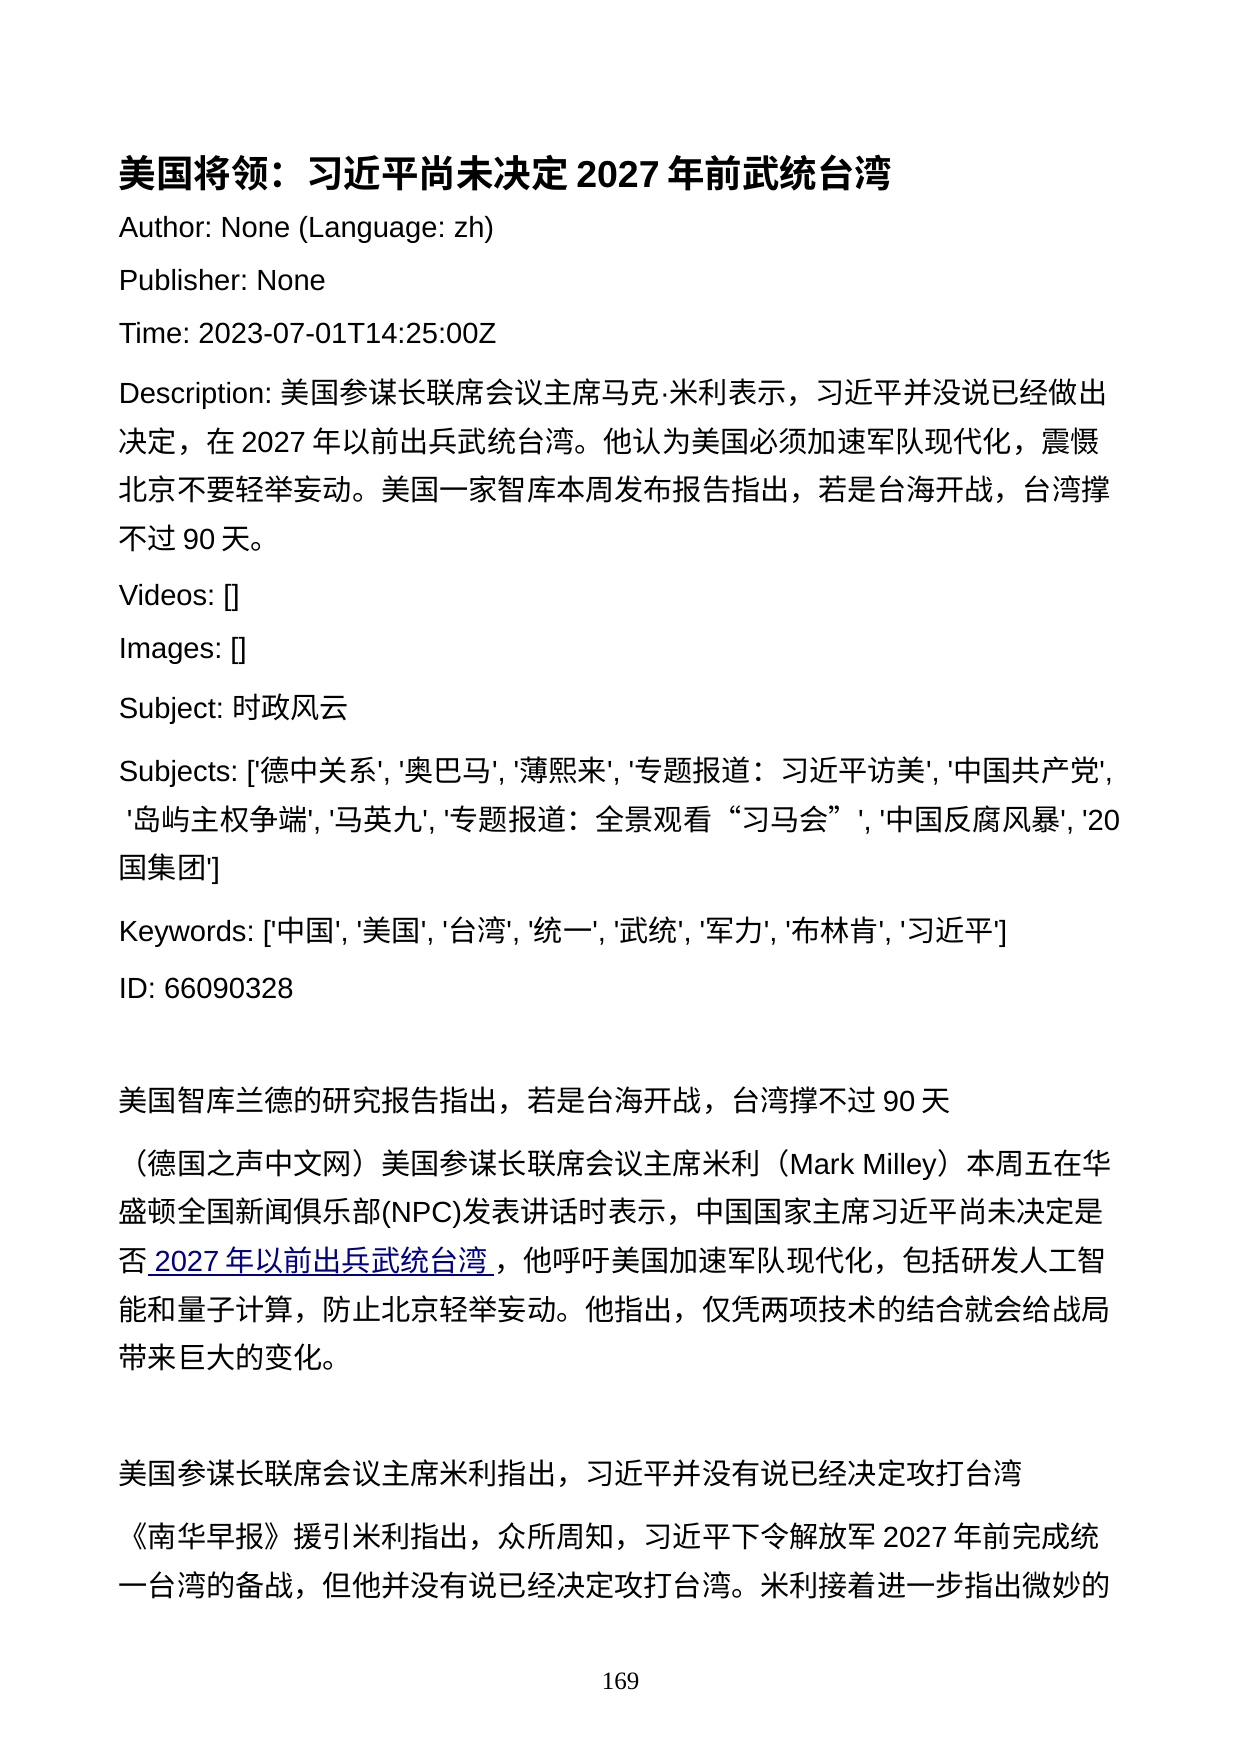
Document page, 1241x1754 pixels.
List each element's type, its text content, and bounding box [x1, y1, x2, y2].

text Publisher: None [118, 263, 1122, 297]
text Time: 2023-07-01T14:25:00Z [118, 317, 1122, 350]
text 美国参谋长联席会议主席米利指出，习近平并没有说已经决定攻打台湾 [118, 1451, 1122, 1493]
text Subject: 时政风云 [118, 685, 1122, 727]
text Description: 美国参谋长联席会议主席马克·米利表示，习近平并没说已经做出决定，在2027年以前出兵武统台湾。他认为美国必须加速军队现代化，震慑北京不要轻举妄动。美国一家智库本周发布报告指出，若是台海开战，台湾撑不过90天。 [118, 370, 1122, 558]
subtitle 美国将领：习近平尚未决定2027年前武统台湾 [118, 143, 1122, 198]
text Images: [] [118, 632, 1122, 665]
text Author: None (Language: zh) [118, 210, 1122, 244]
text 《南华早报》援引米利指出，众所周知，习近平下令解放军2027年前完成统一台湾的备战，但他并没有说已经决定攻打台湾。米利接着进一步指出微妙的 [118, 1514, 1122, 1605]
text Keywords: ['中国', '美国', '台湾', '统一', '武统', '军力', '布林肯', '习近平'] [118, 908, 1122, 950]
text Subjects: ['德中关系', '奥巴马', '薄熙来', '专题报道：习近平访美', '中国共产党', '岛屿主权争端', '马英九', '专题报道：全景观看“习马会”', '中国反腐风暴', '20国集团'] [118, 748, 1122, 887]
text ID: 66090328 [118, 971, 1122, 1005]
text 美国智库兰德的研究报告指出，若是台海开战，台湾撑不过90天 [118, 1077, 1122, 1120]
text Videos: [] [118, 578, 1122, 612]
text （德国之声中文网）美国参谋长联席会议主席米利（Mark Milley）本周五在华盛顿全国新闻俱乐部(NPC)发表讲话时表示，中国国家主席习近平尚未决定是否 2027年以前出兵武统台湾 ，他呼吁美国加速军队现代化，包括研发人工智能和量子计算，防止北京轻举妄动。他指出，仅凭两项技术的结合就会给战局带来巨大的变化。 [118, 1141, 1122, 1377]
